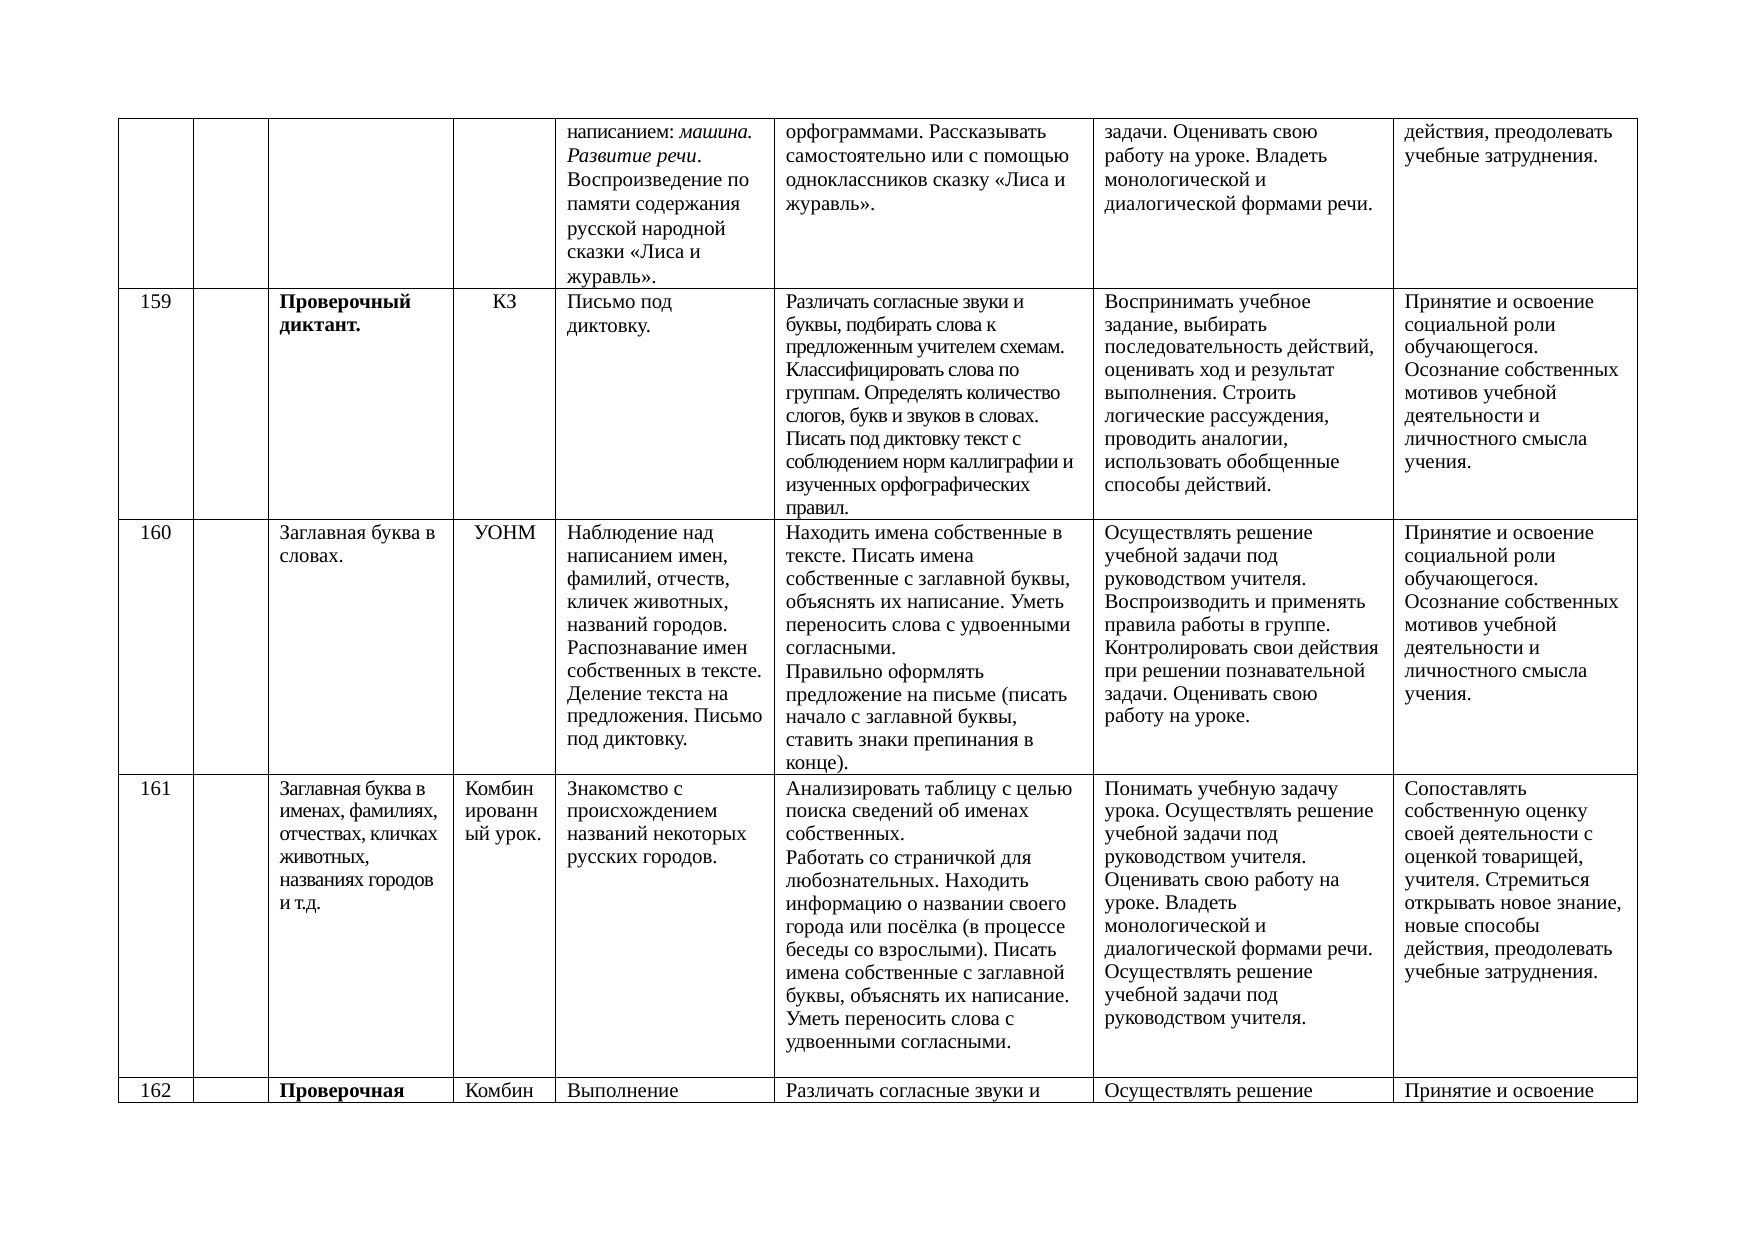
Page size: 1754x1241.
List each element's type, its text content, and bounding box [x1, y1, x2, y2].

table_cell 161 [119, 775, 193, 1077]
table_cell Знакомство с происхождением названий некоторых русских городов. [556, 775, 774, 1077]
table_cell [194, 520, 268, 774]
table_cell 159 [119, 289, 193, 519]
table_cell [269, 119, 453, 288]
table_cell Заглавная буква в именах, фамилиях, отчествах, кличках животных, названиях городов и т.д. [269, 775, 453, 1077]
table_cell Принятие и освоение [1394, 1078, 1637, 1102]
table_cell Проверочный диктант. [269, 289, 453, 519]
table_cell Заглавная буква в словах. [269, 520, 453, 774]
table_cell действия, преодолевать учебные затруднения. [1394, 119, 1637, 288]
table_cell Осуществлять решение [1094, 1078, 1393, 1102]
table_cell Различать согласные звуки и [775, 1078, 1093, 1102]
table_cell Воспринимать учебное задание, выбирать последовательность действий, оценивать ход и результат выполнения. Строить логические рассуждения, проводить аналогии, использовать обобщенные способы действий. [1094, 289, 1393, 519]
table_cell орфограммами. Рассказывать самостоятельно или с помощью одноклассников сказку «Лиса и журавль». [775, 119, 1093, 288]
table_cell 160 [119, 520, 193, 774]
table_cell Выполнение [556, 1078, 774, 1102]
table_cell задачи. Оценивать свою работу на уроке. Владеть монологической и диалогической формами речи. [1094, 119, 1393, 288]
table_cell [454, 119, 555, 288]
table_cell 162 [119, 1078, 193, 1102]
table_cell Принятие и освоение социальной роли обучающегося. Осознание собственных мотивов учебной деятельности и личностного смысла учения. [1394, 520, 1637, 774]
table_cell Различать согласные звуки и буквы, подбирать слова к предложенным учителем схемам. Классифицировать слова по группам. Определять количество слогов, букв и звуков в словах. Писать под диктовку текст с соблюдением норм каллиграфии и изученных орфографических правил. [775, 289, 1093, 519]
table_cell КЗ [454, 289, 555, 519]
table_cell Принятие и освоение социальной роли обучающегося. Осознание собственных мотивов учебной деятельности и личностного смысла учения. [1394, 289, 1637, 519]
table_cell Наблюдение над написанием имен, фамилий, отчеств, кличек животных, названий городов. Распознавание имен собственных в тексте. Деление текста на предложения. Письмо под диктовку. [556, 520, 774, 774]
table_cell [119, 119, 193, 288]
table_cell Анализировать таблицу с целью поиска сведений об именах собственных. Работать со страничкой для любознательных. Находить информацию о названии своего города или посёлка (в процессе беседы со взрослыми). Писать имена собственные с заглавной буквы, объяснять их написание. Уметь переносить слова с удвоенными согласными. [775, 775, 1093, 1077]
table_cell Сопоставлять собственную оценку своей деятельности с оценкой товарищей, учителя. Стремиться открывать новое знание, новые способы действия, преодолевать учебные затруднения. [1394, 775, 1637, 1077]
table_cell Осуществлять решение учебной задачи под руководством учителя. Воспроизводить и применять правила работы в группе. Контролировать свои действия при решении познавательной задачи. Оценивать свою работу на уроке. [1094, 520, 1393, 774]
table_cell Понимать учебную задачу урока. Осуществлять решение учебной задачи под руководством учителя. Оценивать свою работу на уроке. Владеть монологической и диалогической формами речи. Осуществлять решение учебной задачи под руководством учителя. [1094, 775, 1393, 1077]
table_cell Проверочная [269, 1078, 453, 1102]
table_cell [194, 1078, 268, 1102]
table_cell Письмо под диктовку. [556, 289, 774, 519]
table_cell [194, 289, 268, 519]
table_cell [194, 775, 268, 1077]
table_cell УОНМ [454, 520, 555, 774]
table_cell Комбинированный урок. [454, 775, 555, 1077]
table_cell Комбин [454, 1078, 555, 1102]
table_cell [194, 119, 268, 288]
table_cell Находить имена собственные в тексте. Писать имена собственные с заглавной буквы, объяснять их написание. Уметь переносить слова с удвоенными согласными. Правильно оформлять предложение на письме (писать начало с заглавной буквы, ставить знаки препинания в конце). [775, 520, 1093, 774]
table_cell написанием: машина. Развитие речи. Воспроизведение по памяти содержания русской народной сказки «Лиса и журавль». [556, 119, 774, 288]
